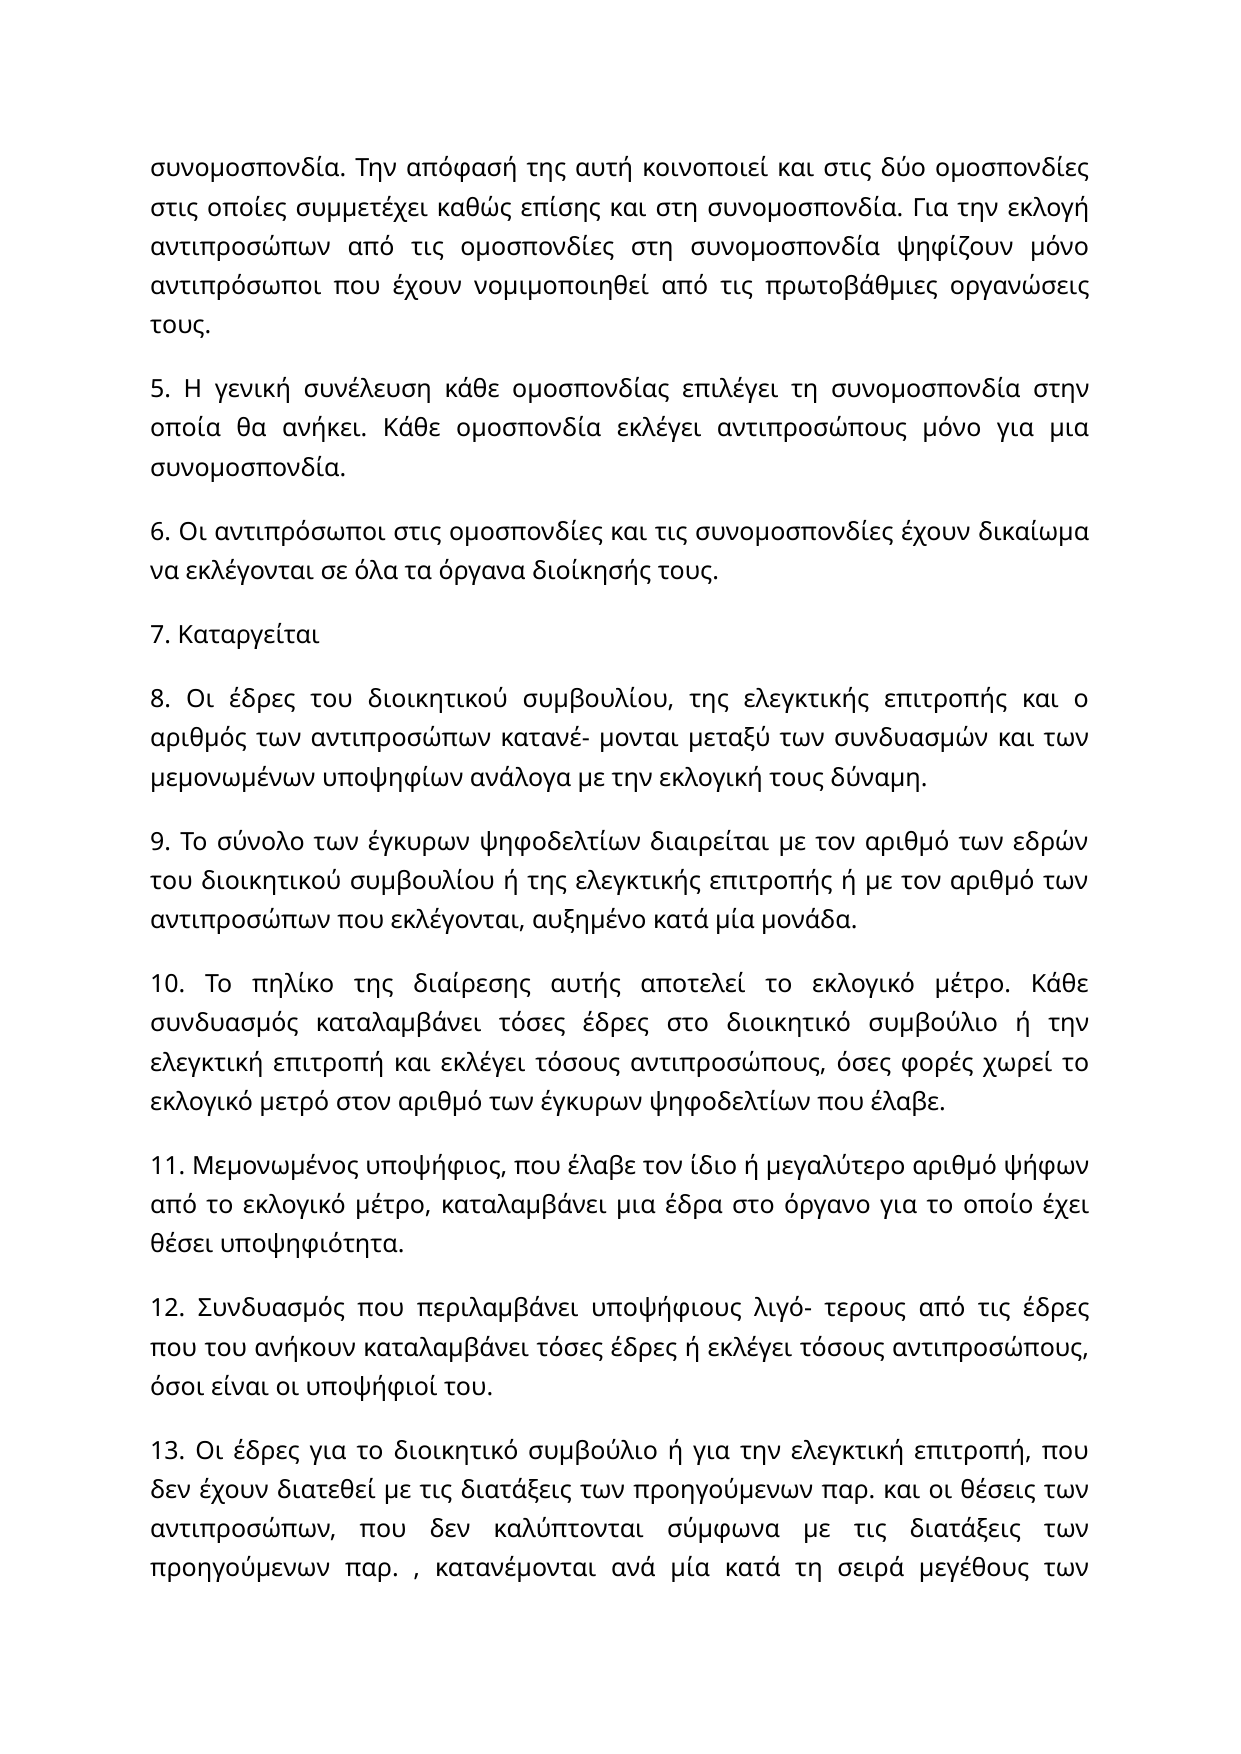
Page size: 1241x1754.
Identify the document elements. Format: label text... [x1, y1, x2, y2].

text 11. Μεμονωμένος υποψήφιος, που έλαβε τον ίδιο ή μεγαλύτερο αριθμό ψήφων από το εκλογικό μέτρο, καταλαμβάνει μια έδρα στο όργανο για το οποίο έχει θέσει υποψηφιότητα. [150, 1147, 1090, 1260]
text 12. Συνδυασμός που περιλαμβάνει υποψήφιους λιγό- τερους από τις έδρες που του ανήκουν καταλαμβάνει τόσες έδρες ή εκλέγει τόσους αντιπροσώπους, όσοι είναι οι υποψήφιοί του. [150, 1290, 1090, 1402]
text 6. Οι αντιπρόσωποι στις ομοσπονδίες και τις συνομοσπονδίες έχουν δικαίωμα να εκλέγονται σε όλα τα όργανα διοίκησής τους. [150, 513, 1090, 587]
text 5. Η γενική συνέλευση κάθε ομοσπονδίας επιλέγει τη συνομοσπονδία στην οποία θα ανήκει. Κάθε ομοσπονδία εκλέγει αντιπροσώπους μόνο για μια συνομοσπονδία. [150, 371, 1090, 483]
text 13. Οι έδρες για το διοικητικό συμβούλιο ή για την ελεγκτική επιτροπή, που δεν έχουν διατεθεί με τις διατάξεις των προηγούμενων παρ. και οι θέσεις των αντιπροσώπων, που δεν καλύπτονται σύμφωνα με τις διατάξεις των προηγούμενων παρ. , κατανέμονται ανά μία κατά τη σειρά μεγέθους των [150, 1432, 1090, 1584]
text 7. Καταργείται [150, 617, 1090, 651]
text 9. Το σύνολο των έγκυρων ψηφοδελτίων διαιρείται με τον αριθμό των εδρών του διοικητικού συμβουλίου ή της ελεγκτικής επιτροπής ή με τον αριθμό των αντιπροσώπων που εκλέγονται, αυξημένο κατά μία μονάδα. [150, 823, 1090, 936]
text συνομοσπονδία. Την απόφασή της αυτή κοινοποιεί και στις δύο ομοσπονδίες στις οποίες συμμετέχει καθώς επίσης και στη συνομοσπονδία. Για την εκλογή αντιπροσώπων από τις ομοσπονδίες στη συνομοσπονδία ψηφίζουν μόνο αντιπρόσωποι που έχουν νομιμοποιηθεί από τις πρωτοβάθμιες οργανώσεις τους. [150, 150, 1090, 341]
text 10. Το πηλίκο της διαίρεσης αυτής αποτελεί το εκλογικό μέτρο. Κάθε συνδυασμός καταλαμβάνει τόσες έδρες στο διοικητικό συμβούλιο ή την ελεγκτική επιτροπή και εκλέγει τόσους αντιπροσώπους, όσες φορές χωρεί το εκλογικό μετρό στον αριθμό των έγκυρων ψηφοδελτίων που έλαβε. [150, 966, 1090, 1117]
text 8. Οι έδρες του διοικητικού συμβουλίου, της ελεγκτικής επιτροπής και ο αριθμός των αντιπροσώπων κατανέ- μονται μεταξύ των συνδυασμών και των μεμονωμένων υποψηφίων ανάλογα με την εκλογική τους δύναμη. [150, 681, 1090, 793]
